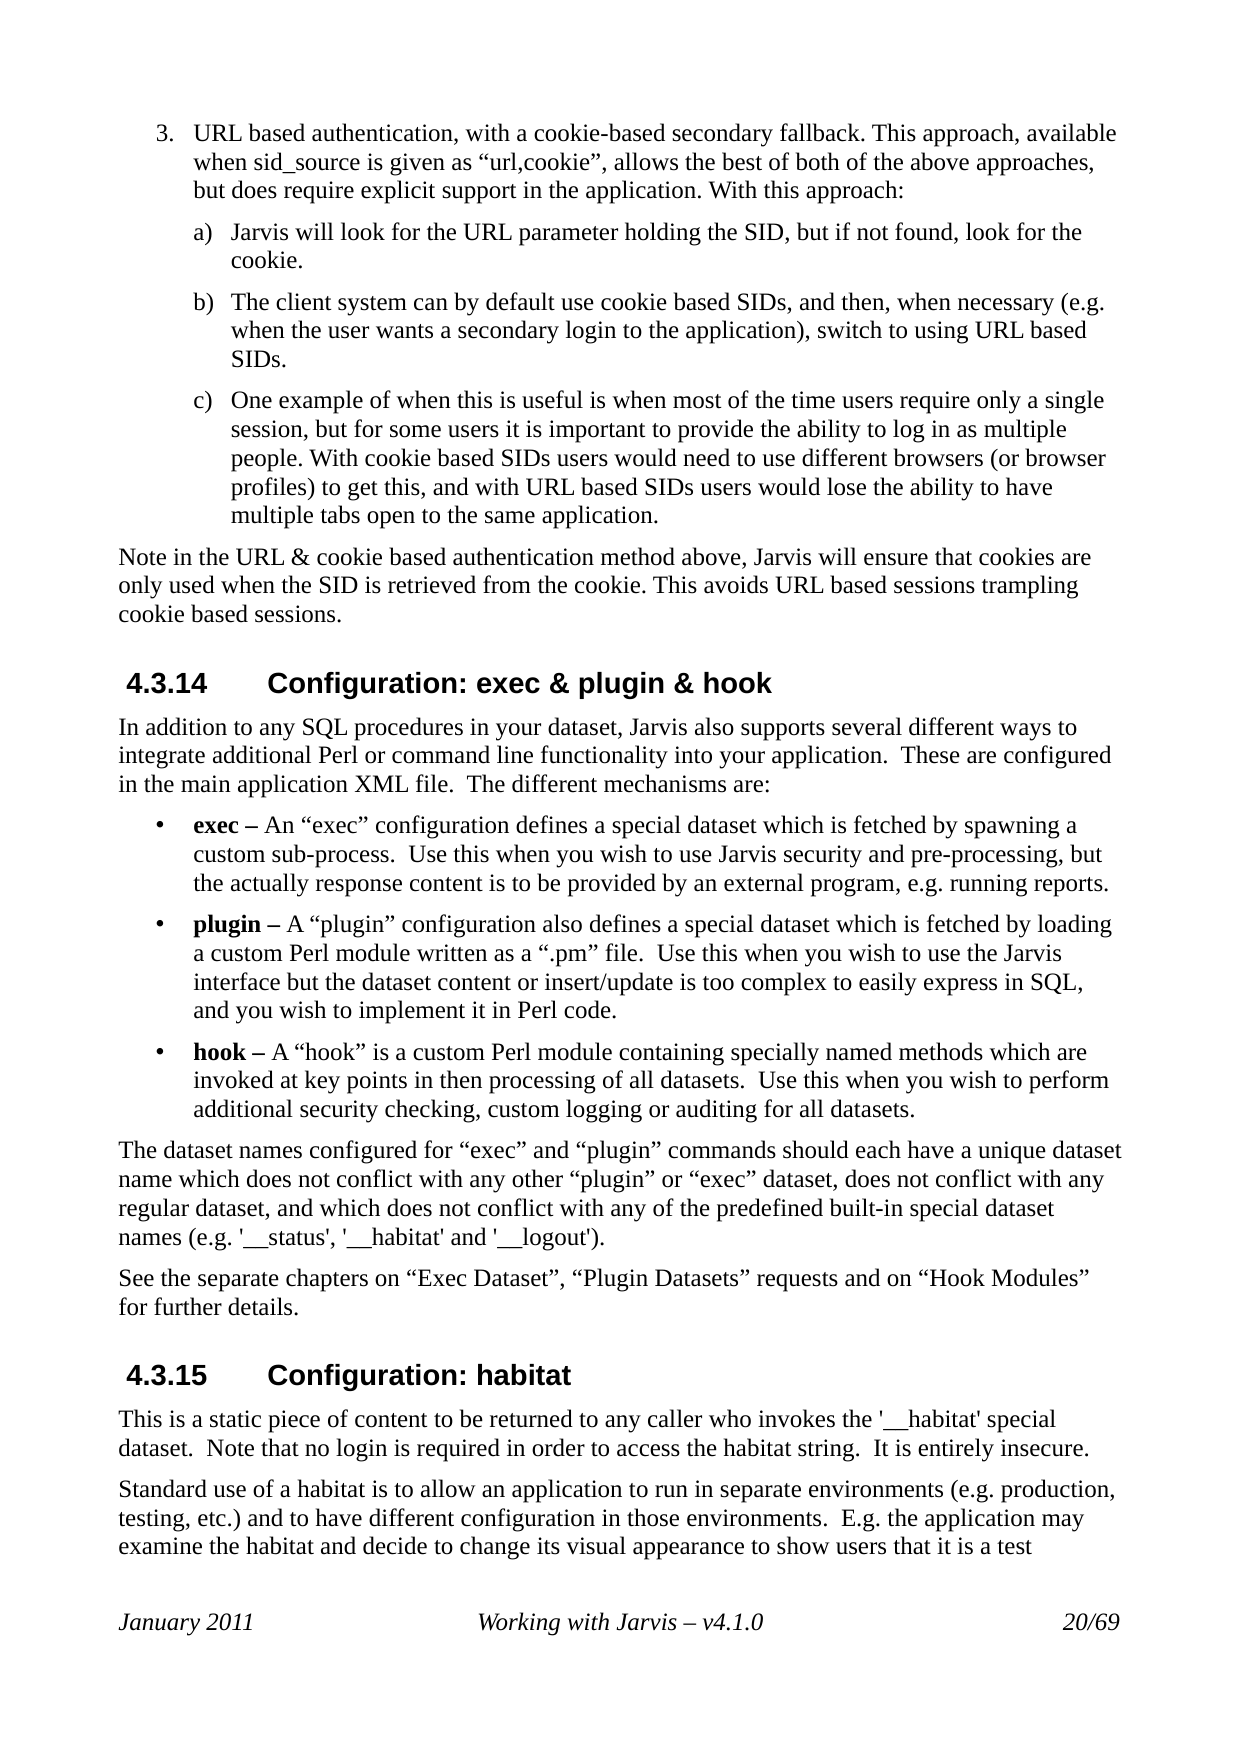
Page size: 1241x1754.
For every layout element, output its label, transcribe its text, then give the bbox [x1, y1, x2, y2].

text Standard use of a habitat is to allow an application to run in separate environments (e.g. production, testing, etc.) and to have different configuration in those environments. E.g. the application may examine the habitat and decide to change its visual appearance to show users that it is a test [118, 1474, 1122, 1560]
list hook – A “hook” is a custom Perl module containing specially named methods which are invoked at key points in then processing of all datasets. Use this when you wish to perform additional security checking, custom logging or auditing for all datasets. [156, 1037, 1122, 1123]
list One example of when this is useful is when most of the time users require only a single session, but for some users it is important to provide the ability to log in as multiple people. With cookie based SIDs users would need to use different browsers (or browser profiles) to get this, and with URL based SIDs users would lose the ability to have multiple tabs open to the same application. [193, 386, 1122, 529]
list Jarvis will look for the URL parameter holding the SID, but if not found, look for the cookie. [193, 217, 1122, 274]
list URL based authentication, with a cookie-based secondary fallback. This approach, available when sid_source is given as “url,cookie”, allows the best of both of the above approaches, but does require explicit support in the application. With this approach: [156, 118, 1122, 204]
list exec – An “exec” configuration defines a special dataset which is fetched by spawning a custom sub-process. Use this when you wish to use Jarvis security and pre-processing, but the actually response content is to be provided by an external program, e.g. running reports. [156, 810, 1122, 897]
subtitle Configuration: habitat [118, 1358, 1122, 1391]
text This is a static piece of content to be returned to any caller who invokes the '__habitat' special dataset. Note that no login is required in order to access the habitat string. It is entirely insecure. [118, 1404, 1122, 1461]
text In addition to any SQL procedures in your dataset, Jarvis also supports several different ways to integrate additional Perl or command line functionality into your application. These are configured in the main application XML file. The different mechanisms are: [118, 712, 1122, 798]
list plugin – A “plugin” configuration also defines a special dataset which is fetched by loading a custom Perl module written as a “.pm” file. Use this when you wish to use the Jarvis interface but the dataset content or insert/update is too complex to easily express in SQL, and you wish to implement it in Perl code. [156, 909, 1122, 1024]
subtitle Configuration: exec & plugin & hook [118, 666, 1122, 699]
list The client system can by default use cookie based SIDs, and then, when necessary (e.g. when the user wants a secondary login to the application), switch to using URL based SIDs. [193, 287, 1122, 373]
text Note in the URL & cookie based authentication method above, Jarvis will ensure that cookies are only used when the SID is retrieved from the cookie. This avoids URL based sessions trampling cookie based sessions. [118, 542, 1122, 628]
text The dataset names configured for “exec” and “plugin” commands should each have a unique dataset name which does not conflict with any other “plugin” or “exec” dataset, does not conflict with any regular dataset, and which does not conflict with any of the predefined built-in special dataset names (e.g. '__status', '__habitat' and '__logout'). [118, 1135, 1122, 1250]
text See the separate chapters on “Exec Dataset”, “Plugin Datasets” requests and on “Hook Modules” for further details. [118, 1263, 1122, 1320]
